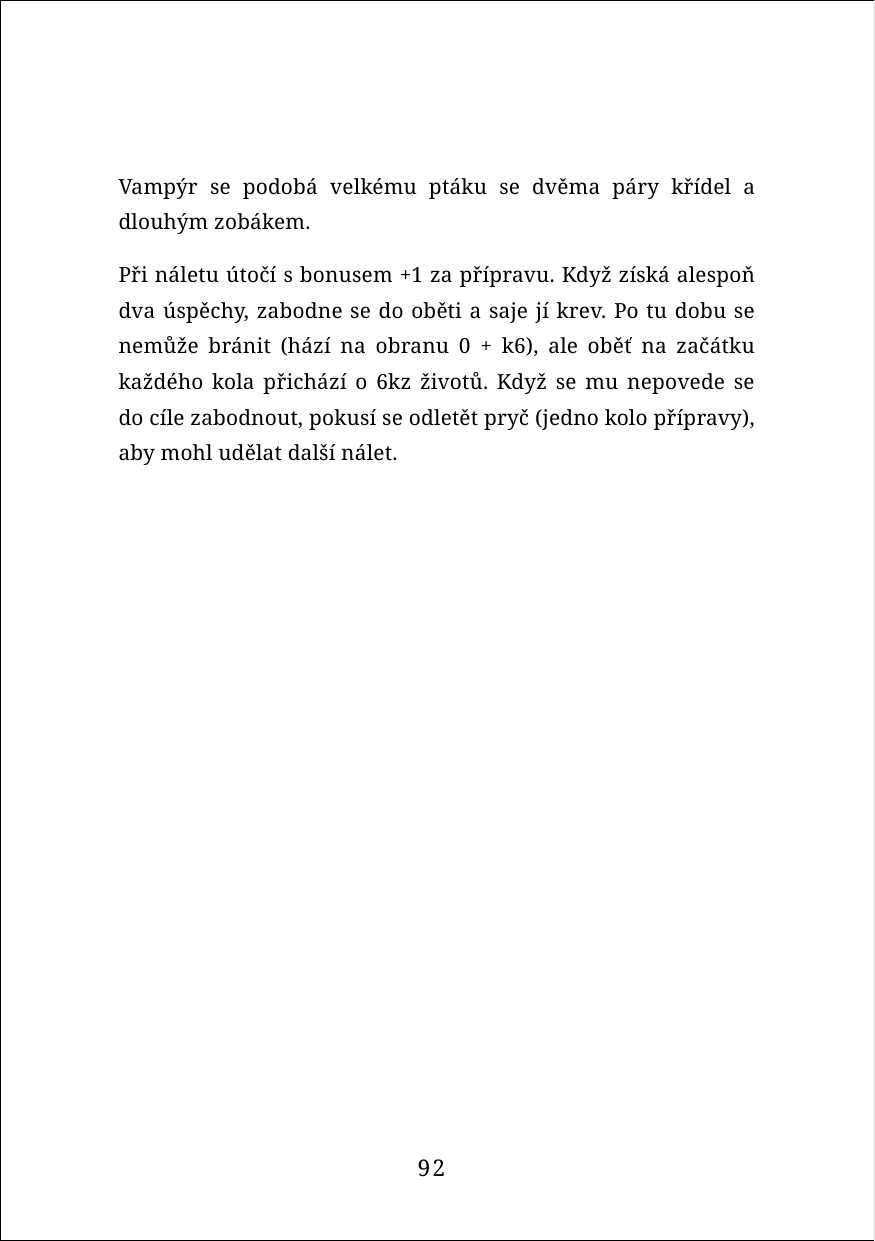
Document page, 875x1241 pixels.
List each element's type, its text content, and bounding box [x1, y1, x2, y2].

text Při náletu útočí s bonusem +1 za přípravu. Když získá alespoň dva úspěchy, zabodne se do oběti a saje jí krev. Po tu dobu se nemůže bránit (hází na obranu 0 + k6), ale oběť na začátku každého kola přichází o 6kz životů. Když se mu nepovede se do cíle zabodnout, pokusí se odletět pryč (jedno kolo přípravy), aby mohl udělat další nálet. [118, 261, 756, 467]
text Vampýr se podobá velkému ptáku se dvěma páry křídel a dlouhým zobákem. [118, 172, 756, 236]
